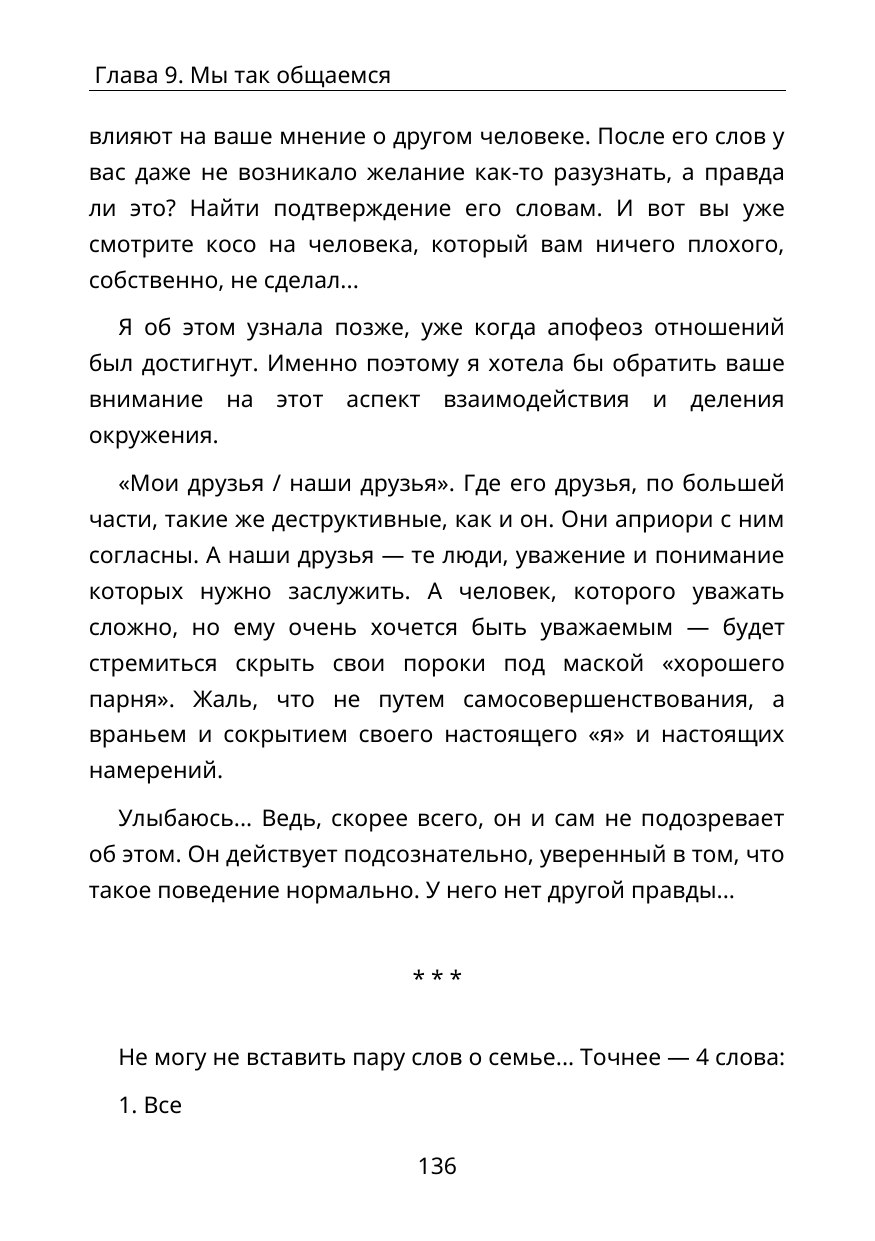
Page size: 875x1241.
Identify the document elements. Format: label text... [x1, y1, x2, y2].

text «Мои друзья / наши друзья». Где его друзья, по большей части, такие же деструктивные, как и он. Они априори с ним согласны. А наши друзья — те люди, уважение и понимание которых нужно заслужить. А человек, которого уважать сложно, но ему очень хочется быть уважаемым — будет стремиться скрыть свои пороки под маской «хорошего парня». Жаль, что не путем самосовершенствования, а враньем и сокрытием своего настоящего «я» и настоящих намерений. [88, 467, 786, 786]
text 1. Все [88, 1089, 786, 1120]
text влияют на ваше мнение о другом человеке. После его слов у вас даже не возникало желание как-то разузнать, а правда ли это? Найти подтверждение его словам. И вот вы уже смотрите косо на человека, который вам ничего плохого, собственно, не сделал... [88, 120, 786, 295]
text Улыбаюсь... Ведь, скорее всего, он и сам не подозревает об этом. Он действует подсознательно, уверенный в том, что такое поведение нормально. У него нет другой правды... [88, 802, 786, 905]
text Я об этом узнала позже, уже когда апофеоз отношений был достигнут. Именно поэтому я хотела бы обратить ваше внимание на этот аспект взаимодействия и деления окружения. [88, 311, 786, 450]
subtitle * * * [88, 963, 786, 994]
text Не могу не вставить пару слов о семье... Точнее — 4 слова: [88, 1041, 786, 1072]
